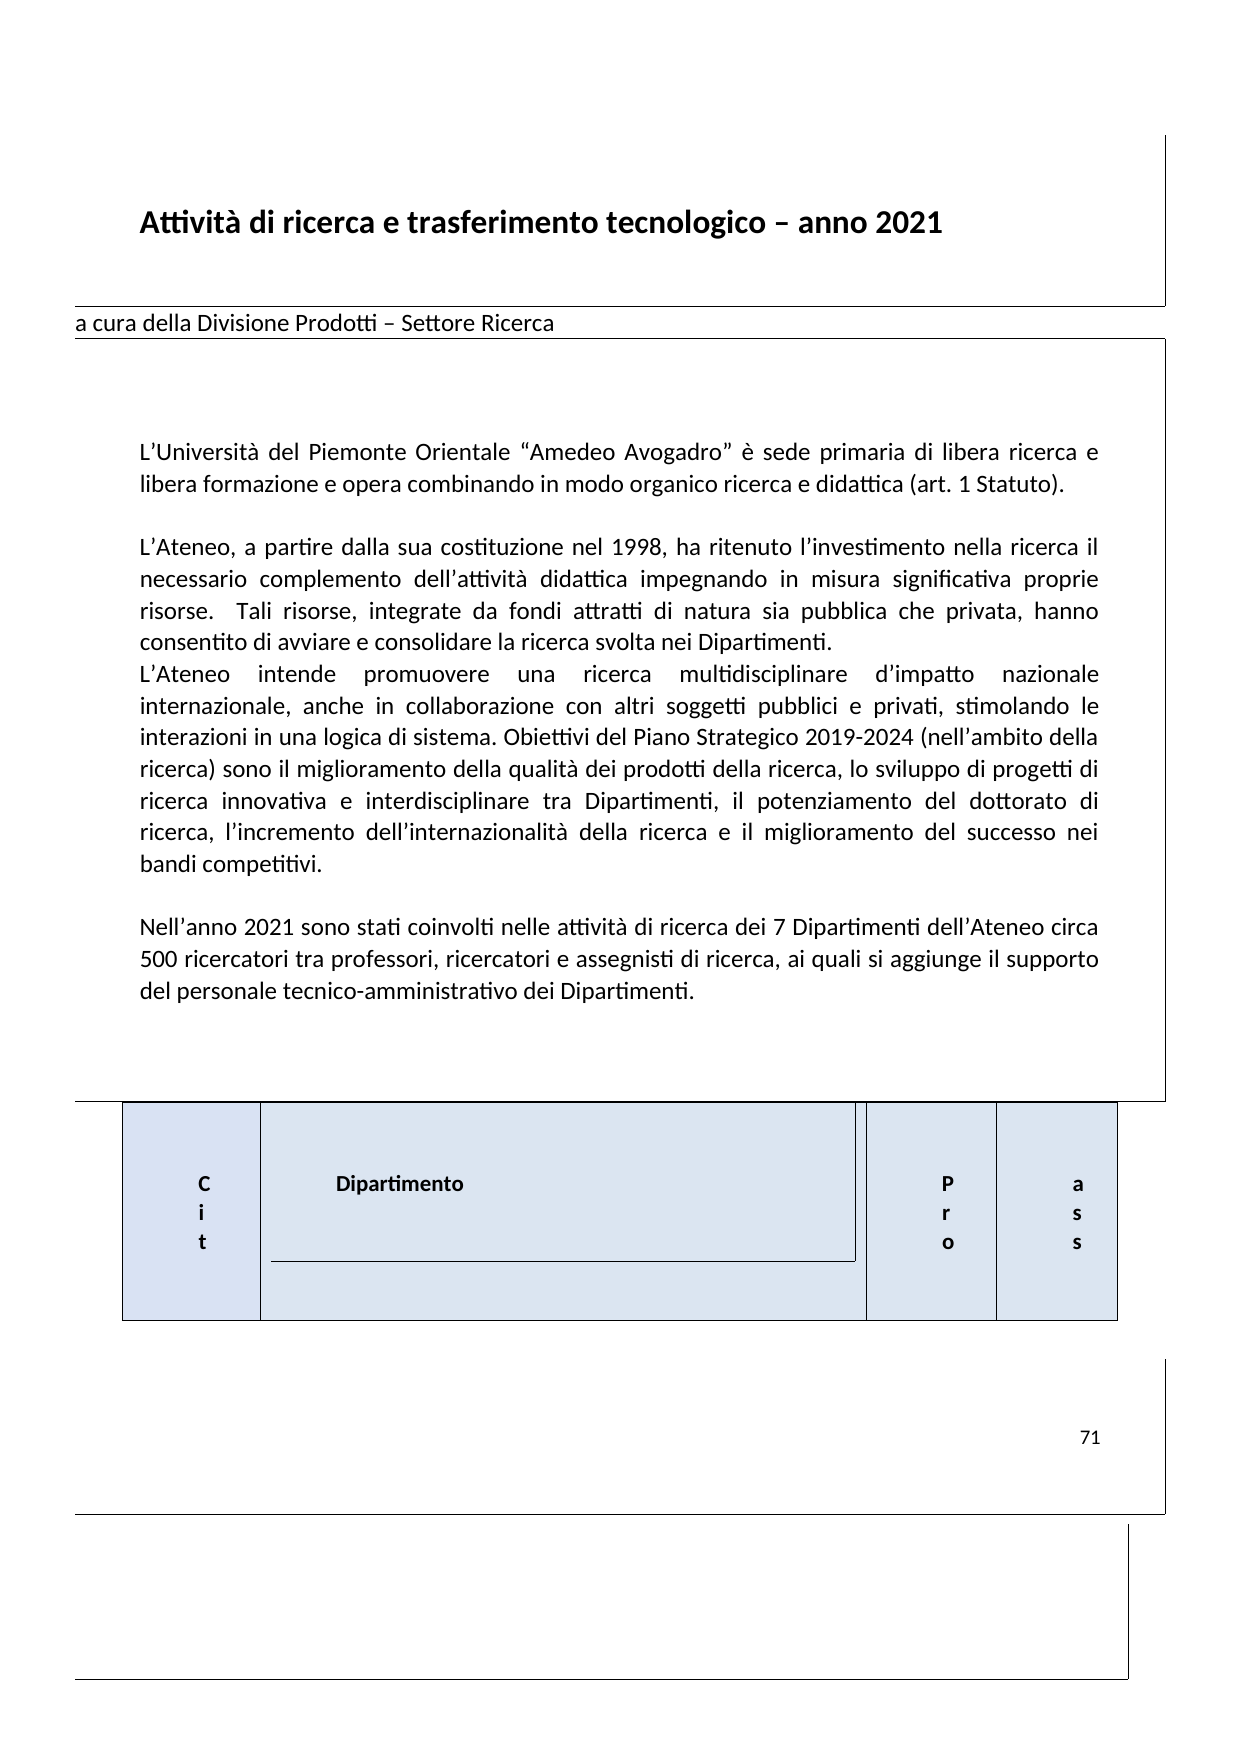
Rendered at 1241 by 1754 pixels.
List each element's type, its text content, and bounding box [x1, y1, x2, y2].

table_header ass [997, 1103, 1117, 1320]
table_header Dipartimento [261, 1103, 866, 1320]
subtitle Nell’anno 2021 sono stati coinvolti nelle attività di ricerca dei 7 Dipartimenti dell’Ateneo circa 500 ricercatori tra professori, ricercatori e assegnisti di ricerca, ai quali si aggiunge il supporto del personale tecnico-amministrativo dei Dipartimenti. [75, 910, 1165, 1005]
subtitle a cura della Divisione Prodotti – Settore Ricerca [75, 306, 1165, 338]
subtitle Attività di ricerca e trasferimento tecnologico – anno 2021 [75, 135, 1165, 306]
subtitle L’Ateneo, a partire dalla sua costituzione nel 1998, ha ritenuto l’investimento nella ricerca il necessario complemento dell’attività didattica impegnando in misura significativa proprie risorse. Tali risorse, integrate da fondi attratti di natura sia pubblica che privata, hanno consentito di avviare e consolidare la ricerca svolta nei Dipartimenti. [75, 530, 1165, 657]
table_header Pro [867, 1103, 996, 1320]
subtitle L’Università del Piemonte Orientale “Amedeo Avogadro” è sede primaria di libera ricerca e libera formazione e opera combinando in modo organico ricerca e didattica (art. 1 Statuto). [75, 435, 1165, 499]
table_header Cit [123, 1103, 260, 1320]
subtitle L’Ateneo intende promuovere una ricerca multidisciplinare d’impatto nazionale internazionale, anche in collaborazione con altri soggetti pubblici e privati, stimolando le interazioni in una logica di sistema. Obiettivi del Piano Strategico 2019-2024 (nell’ambito della ricerca) sono il miglioramento della qualità dei prodotti della ricerca, lo sviluppo di progetti di ricerca innovativa e interdisciplinare tra Dipartimenti, il potenziamento del dottorato di ricerca, l’incremento dell’internazionalità della ricerca e il miglioramento del successo nei bandi competitivi. [75, 657, 1165, 879]
